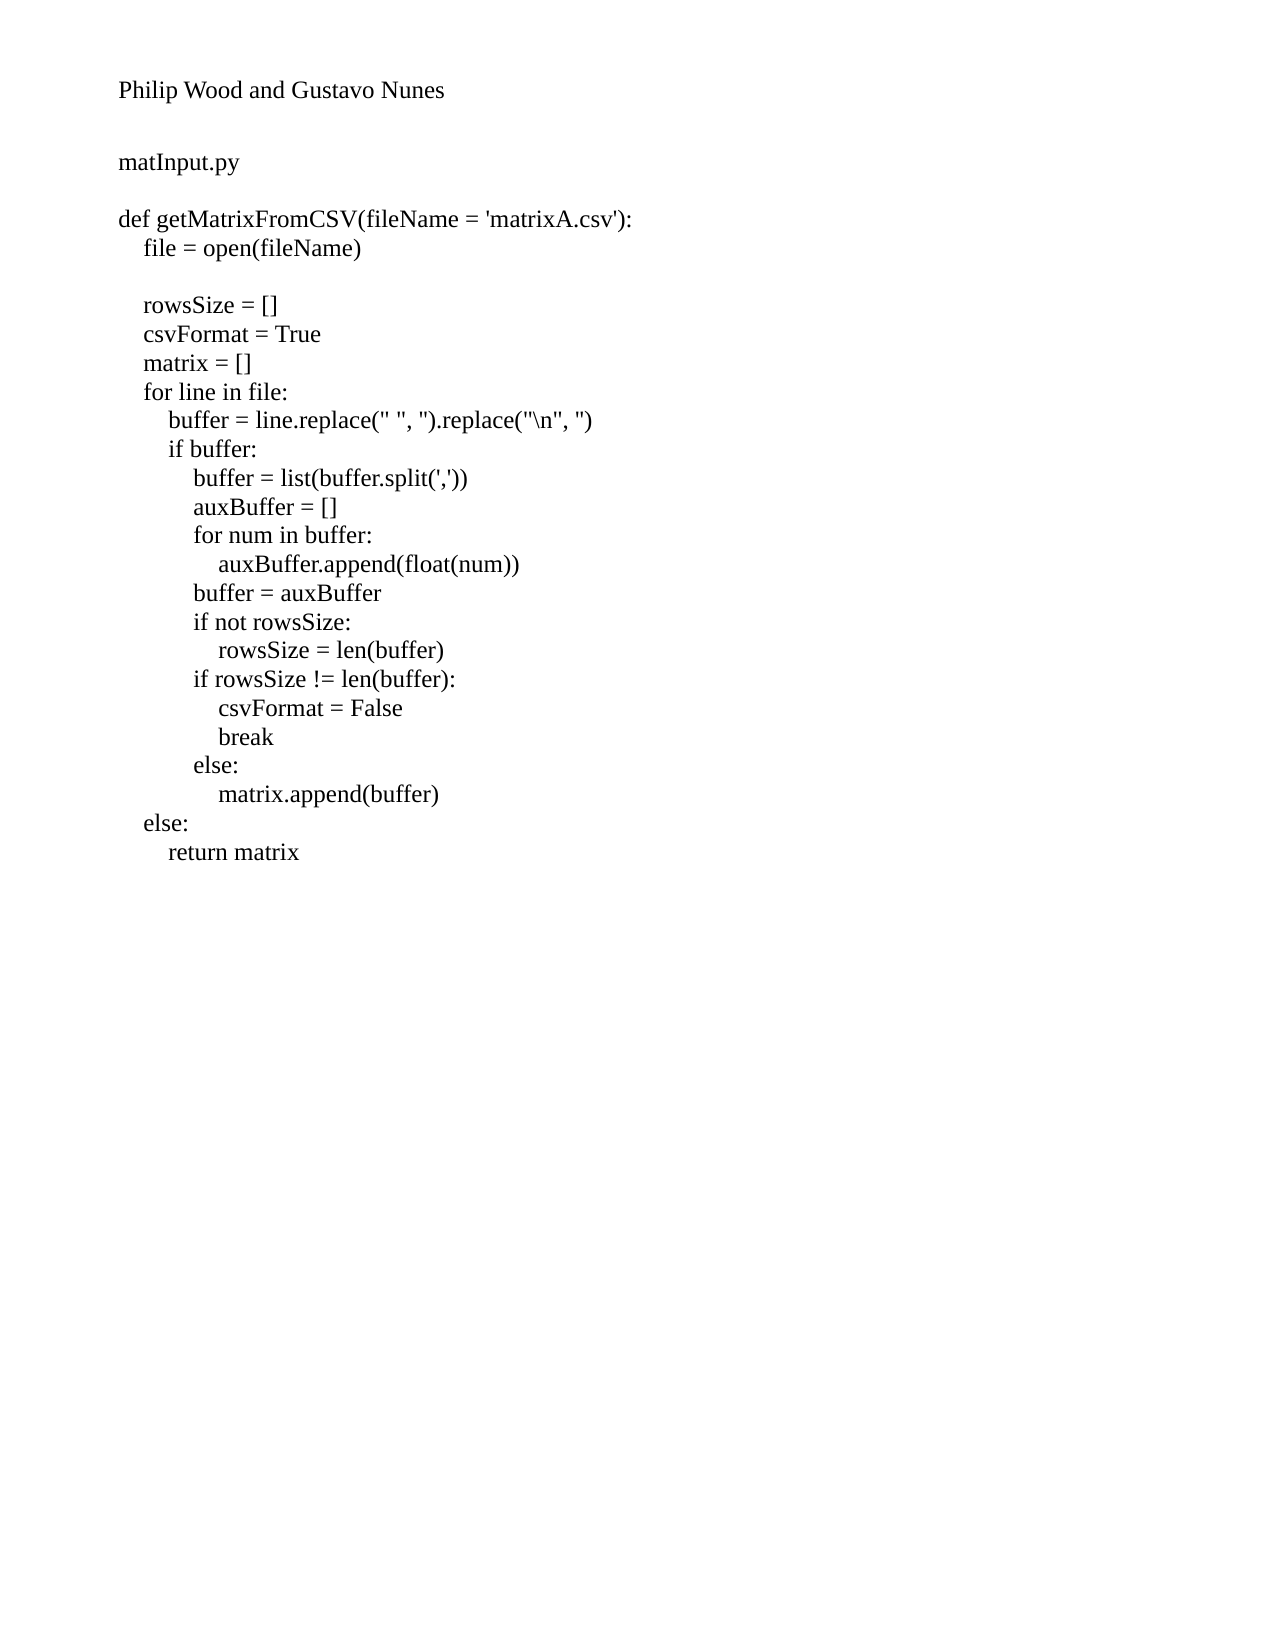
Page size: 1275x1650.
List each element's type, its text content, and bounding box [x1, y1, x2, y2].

text if buffer: [118, 434, 1157, 463]
text buffer = auxBuffer [118, 578, 1157, 607]
text else: [118, 808, 1157, 837]
text for line in file: [118, 377, 1157, 406]
text rowsSize = len(buffer) [118, 636, 1157, 664]
text for num in buffer: [118, 521, 1157, 549]
text buffer = line.replace(" ", '').replace("\n", '') [118, 406, 1157, 434]
text if not rowsSize: [118, 607, 1157, 636]
text matInput.py [118, 147, 1157, 176]
text matrix.append(buffer) [118, 779, 1157, 808]
text if rowsSize != len(buffer): [118, 664, 1157, 693]
text auxBuffer = [] [118, 492, 1157, 521]
text matrix = [] [118, 348, 1157, 377]
text csvFormat = False [118, 693, 1157, 722]
text auxBuffer.append(float(num)) [118, 549, 1157, 578]
text def getMatrixFromCSV(fileName = 'matrixA.csv'): [118, 204, 1157, 233]
text return matrix [118, 837, 1157, 866]
text file = open(fileName) [118, 233, 1157, 262]
text else: [118, 751, 1157, 779]
text rowsSize = [] [118, 291, 1157, 319]
text buffer = list(buffer.split(',')) [118, 463, 1157, 492]
text break [118, 722, 1157, 751]
text csvFormat = True [118, 319, 1157, 348]
